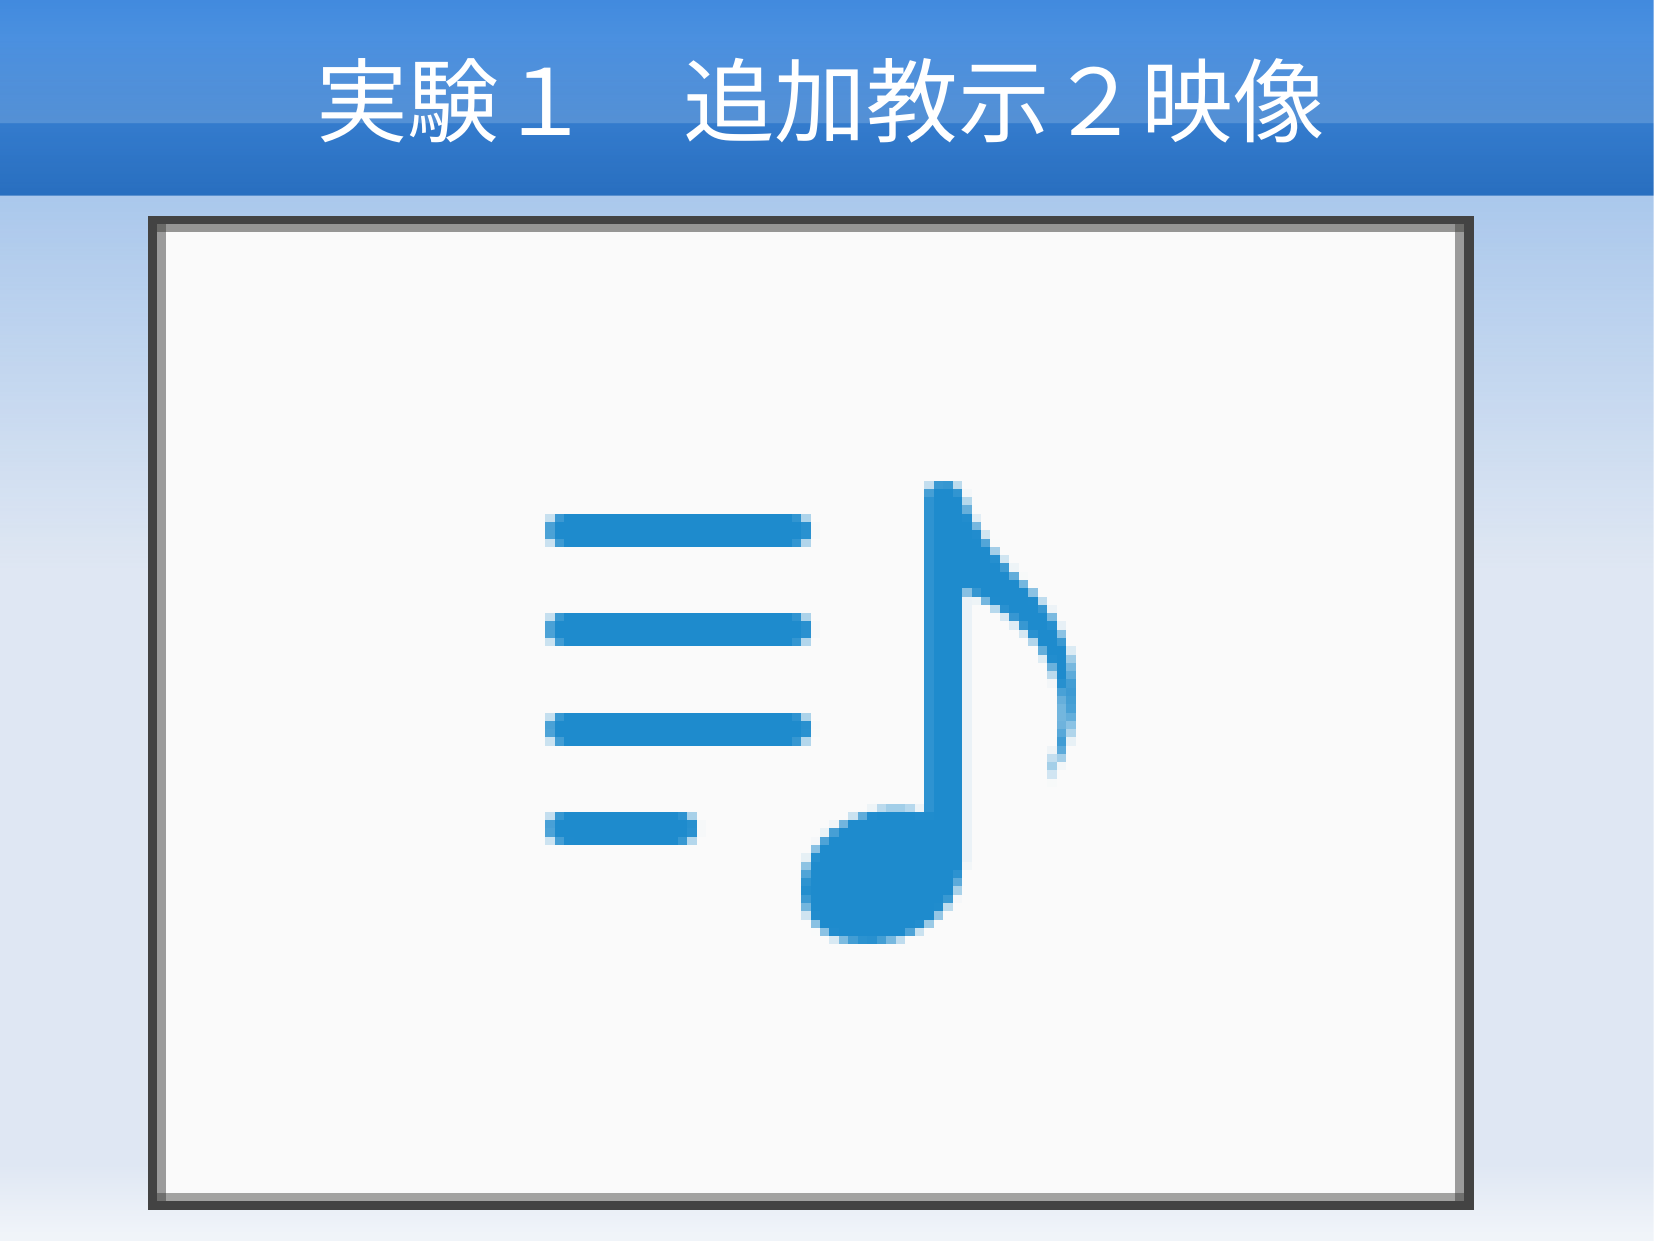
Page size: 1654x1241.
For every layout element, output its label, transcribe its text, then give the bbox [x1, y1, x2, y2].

picture [0, 0, 1654, 1241]
text_box [147, 215, 1475, 1211]
title 実験１ 追加教示２映像 [76, 0, 1565, 208]
